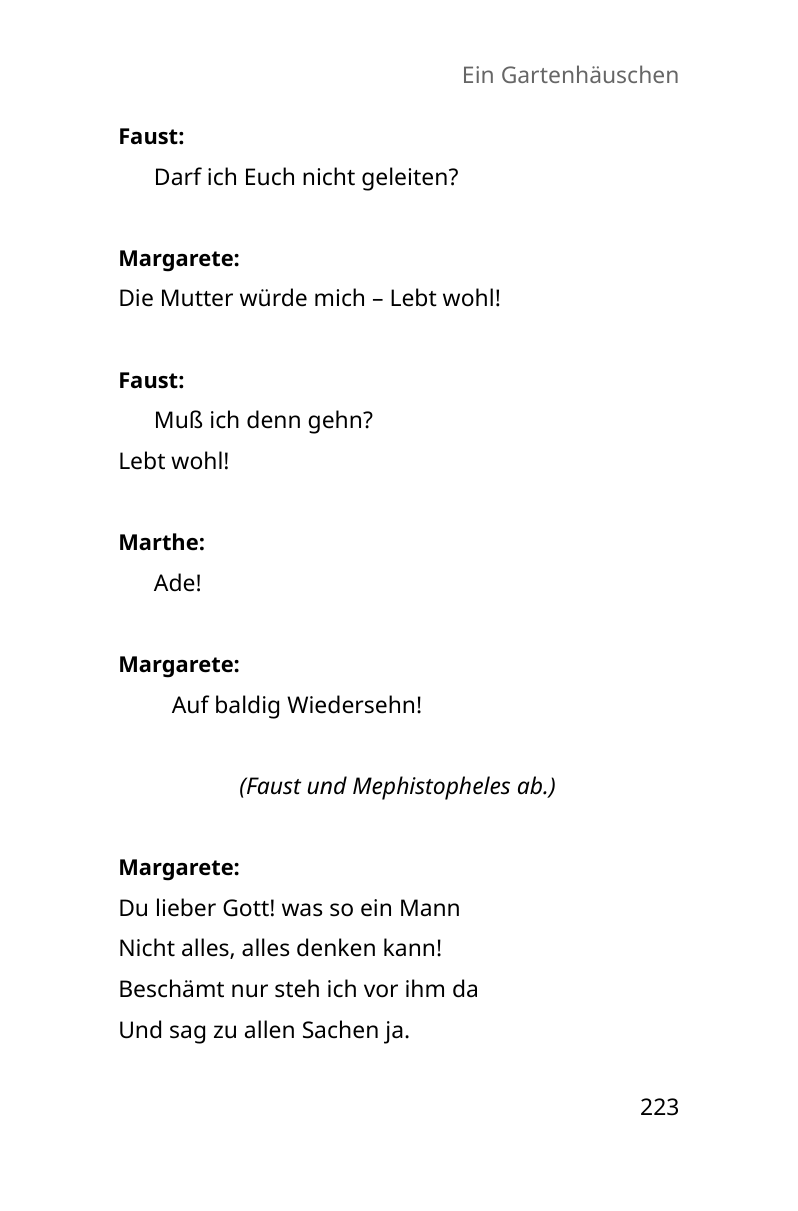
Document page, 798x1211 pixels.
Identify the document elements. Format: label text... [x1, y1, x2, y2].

text Margarete: Die Mutter würde mich – Lebt wohl! [118, 219, 679, 313]
text Marthe: Ade! [118, 503, 679, 598]
text Margarete: Du lieber Gott! was so ein Mann Nicht alles, alles denken kann! Beschämt nur steh ich vor ihm da Und sag zu allen Sachen ja. [118, 822, 679, 1045]
text Faust: Muß ich denn gehn? Lebt wohl! [118, 341, 679, 476]
text Faust: Darf ich Euch nicht geleiten? [118, 120, 679, 192]
text Margarete: Auf baldig Wiedersehn! [118, 625, 679, 720]
text (Faust und Mephistopheles ab.) [118, 747, 679, 801]
